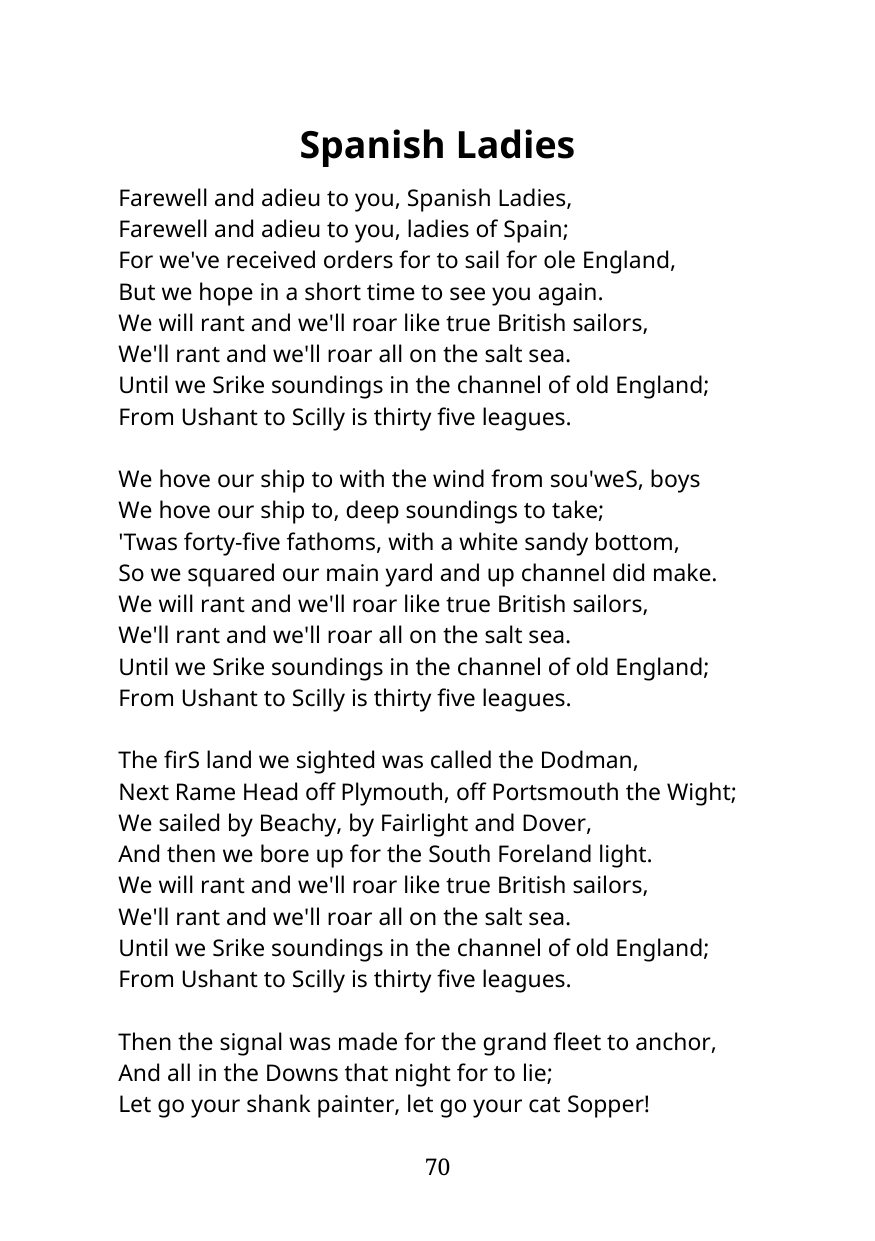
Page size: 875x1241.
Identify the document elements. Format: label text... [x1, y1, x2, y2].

text Until we Srike soundings in the channel of old England; [118, 369, 756, 400]
text Until we Srike soundings in the channel of old England; [118, 932, 756, 963]
text We'll rant and we'll roar all on the salt sea. [118, 619, 756, 650]
text From Ushant to Scilly is thirty five leagues. [118, 963, 756, 994]
text We'll rant and we'll roar all on the salt sea. [118, 900, 756, 932]
text The firS land we sighted was called the Dodman, [118, 744, 756, 775]
text Let go your shank painter, let go your cat Sopper! [118, 1088, 756, 1119]
text So we squared our main yard and up channel did make. [118, 557, 756, 588]
text We will rant and we'll roar like true British sailors, [118, 869, 756, 900]
text We will rant and we'll roar like true British sailors, [118, 588, 756, 619]
text Farewell and adieu to you, ladies of Spain; [118, 213, 756, 244]
text 'Twas forty-five fathoms, with a white sandy bottom, [118, 525, 756, 557]
text Until we Srike soundings in the channel of old England; [118, 650, 756, 682]
subtitle Spanish Ladies [118, 118, 756, 169]
text Then the signal was made for the grand fleet to anchor, [118, 1025, 756, 1057]
text We'll rant and we'll roar all on the salt sea. [118, 338, 756, 369]
text For we've received orders for to sail for ole England, [118, 244, 756, 275]
text Farewell and adieu to you, Spanish Ladies, [118, 182, 756, 213]
text We hove our ship to, deep soundings to take; [118, 494, 756, 525]
text Next Rame Head off Plymouth, off Portsmouth the Wight; [118, 775, 756, 807]
text We sailed by Beachy, by Fairlight and Dover, [118, 807, 756, 838]
text We hove our ship to with the wind from sou'weS, boys [118, 463, 756, 494]
text But we hope in a short time to see you again. [118, 275, 756, 307]
text And then we bore up for the South Foreland light. [118, 838, 756, 869]
text We will rant and we'll roar like true British sailors, [118, 307, 756, 338]
text And all in the Downs that night for to lie; [118, 1057, 756, 1088]
text From Ushant to Scilly is thirty five leagues. [118, 682, 756, 713]
text From Ushant to Scilly is thirty five leagues. [118, 400, 756, 432]
